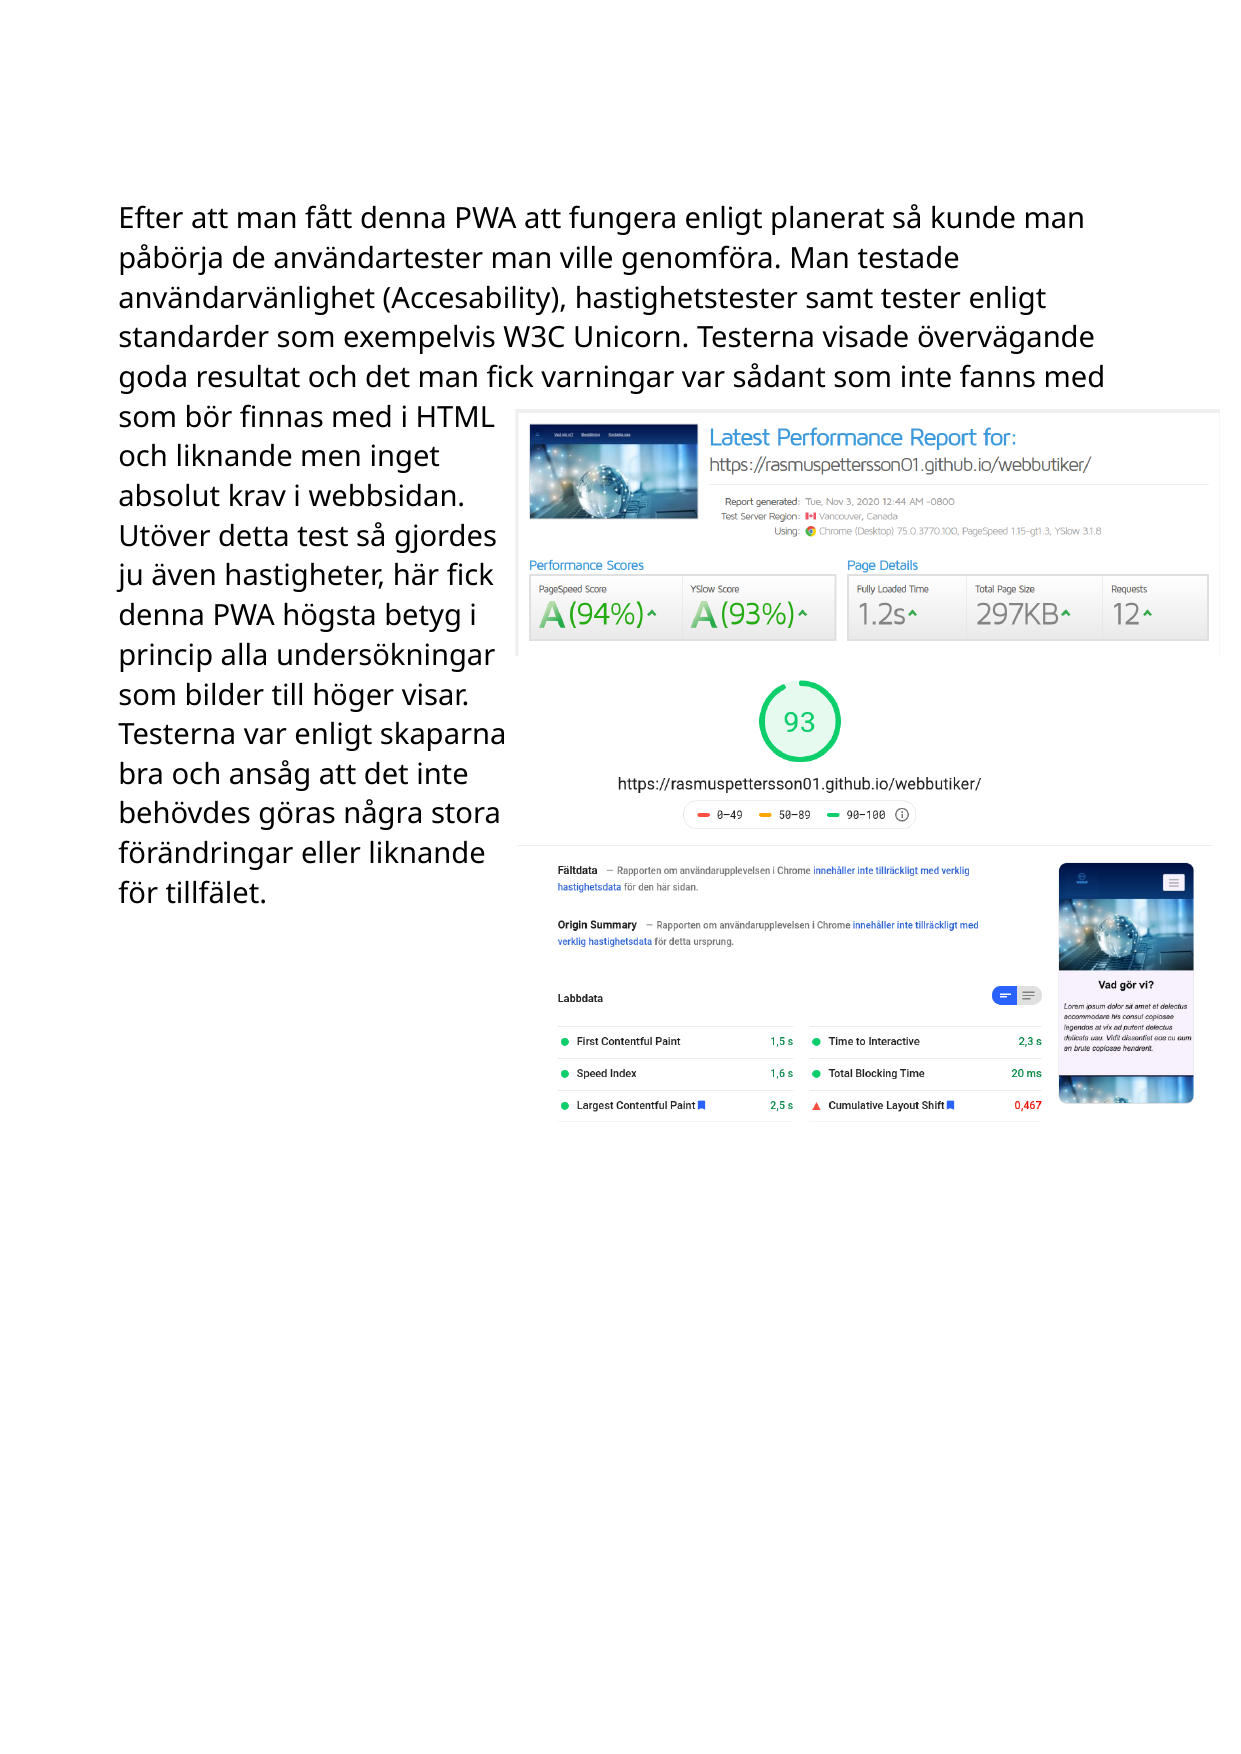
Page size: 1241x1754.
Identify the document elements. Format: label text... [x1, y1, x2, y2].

text Efter att man fått denna PWA att fungera enligt planerat så kunde man påbörja de användartester man ville genomföra. Man testade användarvänlighet (Accesability), hastighetstester samt tester enligt standarder som exempelvis W3C Unicorn. Testerna visade övervägande goda resultat och det man fick varningar var sådant som inte fanns med som bör finnas med i HTML och liknande men inget absolut krav i webbsidan. Utöver detta test så gjordes ju även hastigheter, här fick denna PWA högsta betyg i princip alla undersökningar som bilder till höger visar. Testerna var enligt skaparna bra och ansåg att det inte behövdes göras några stora förändringar eller liknande för tillfälet. [118, 197, 1122, 912]
picture [517, 663, 1213, 1124]
picture [515, 409, 1220, 656]
